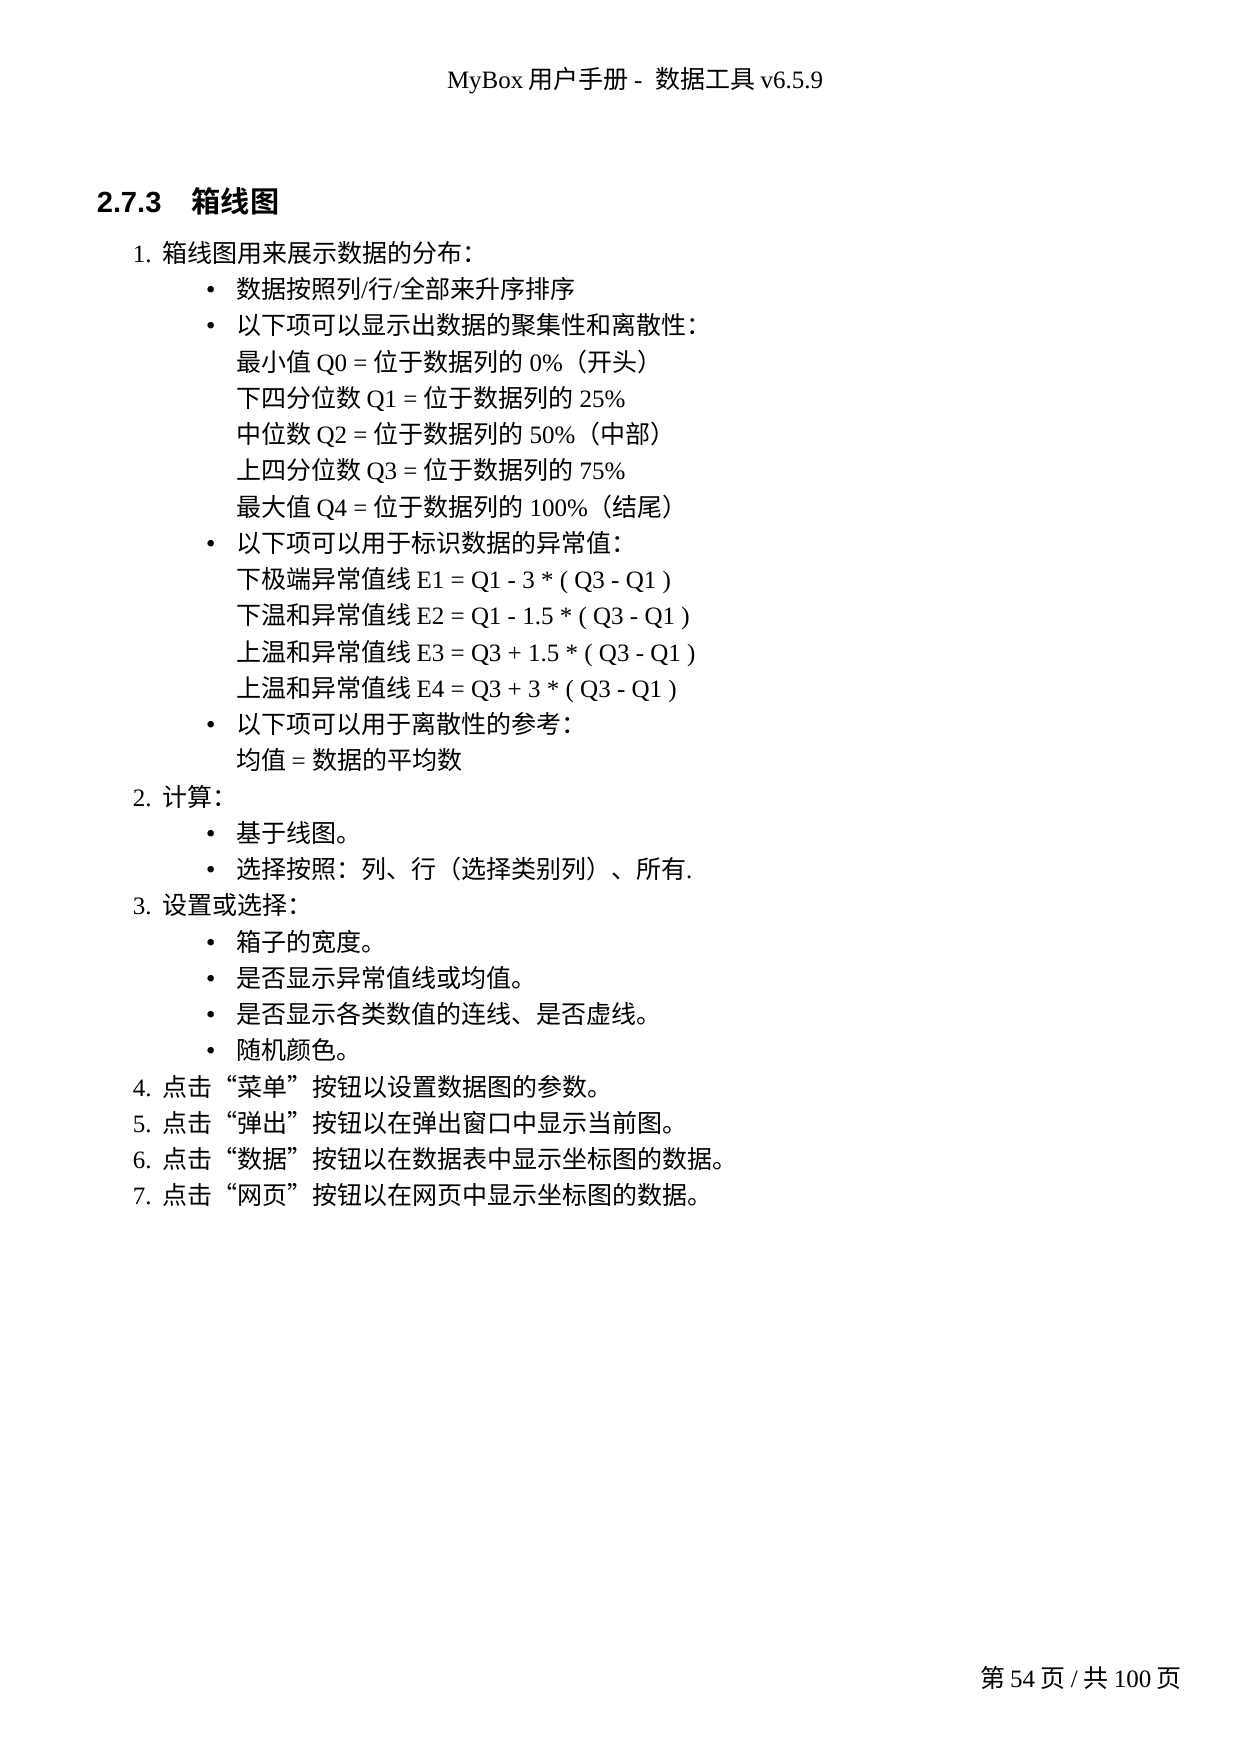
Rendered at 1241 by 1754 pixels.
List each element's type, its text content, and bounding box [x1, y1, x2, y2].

list 基于线图。 [206, 813, 1181, 849]
list 以下项可以用于标识数据的异常值： 下极端异常值线 E1 = Q1 - 3 * ( Q3 - Q1 ) 下温和异常值线 E2 = Q1 - 1.5 * ( Q3 - Q1 ) 上温和异常值线 E3 = Q3 + 1.5 * ( Q3 - Q1 ) 上温和异常值线 E4 = Q3 + 3 * ( Q3 - Q1 ) [206, 523, 1181, 704]
list 箱线图用来展示数据的分布： [133, 233, 1181, 269]
list 箱子的宽度。 [206, 922, 1181, 958]
list 点击“数据”按钮以在数据表中显示坐标图的数据。 [133, 1139, 1181, 1176]
list 选择按照：列、行（选择类别列）、所有. [206, 849, 1181, 886]
list 以下项可以显示出数据的聚集性和离散性： 最小值 Q0 = 位于数据列的 0%（开头） 下四分位数 Q1 = 位于数据列的 25% 中位数 Q2 = 位于数据列的 50%（中部） 上四分位数 Q3 = 位于数据列的 75% 最大值 Q4 = 位于数据列的 100%（结尾） [206, 306, 1181, 523]
list 点击“菜单”按钮以设置数据图的参数。 [133, 1067, 1181, 1103]
list 是否显示异常值线或均值。 [206, 958, 1181, 994]
list 点击“网页”按钮以在网页中显示坐标图的数据。 [133, 1176, 1181, 1212]
list 设置或选择： [133, 886, 1181, 922]
list 是否显示各类数值的连线、是否虚线。 [206, 994, 1181, 1031]
list 数据按照列/行/全部来升序排序 [206, 269, 1181, 306]
list 随机颜色。 [206, 1031, 1181, 1067]
list 以下项可以用于离散性的参考： 均值 = 数据的平均数 [206, 704, 1181, 777]
subtitle 箱线图 [88, 178, 1181, 221]
list 计算： [133, 777, 1181, 813]
list 点击“弹出”按钮以在弹出窗口中显示当前图。 [133, 1103, 1181, 1139]
